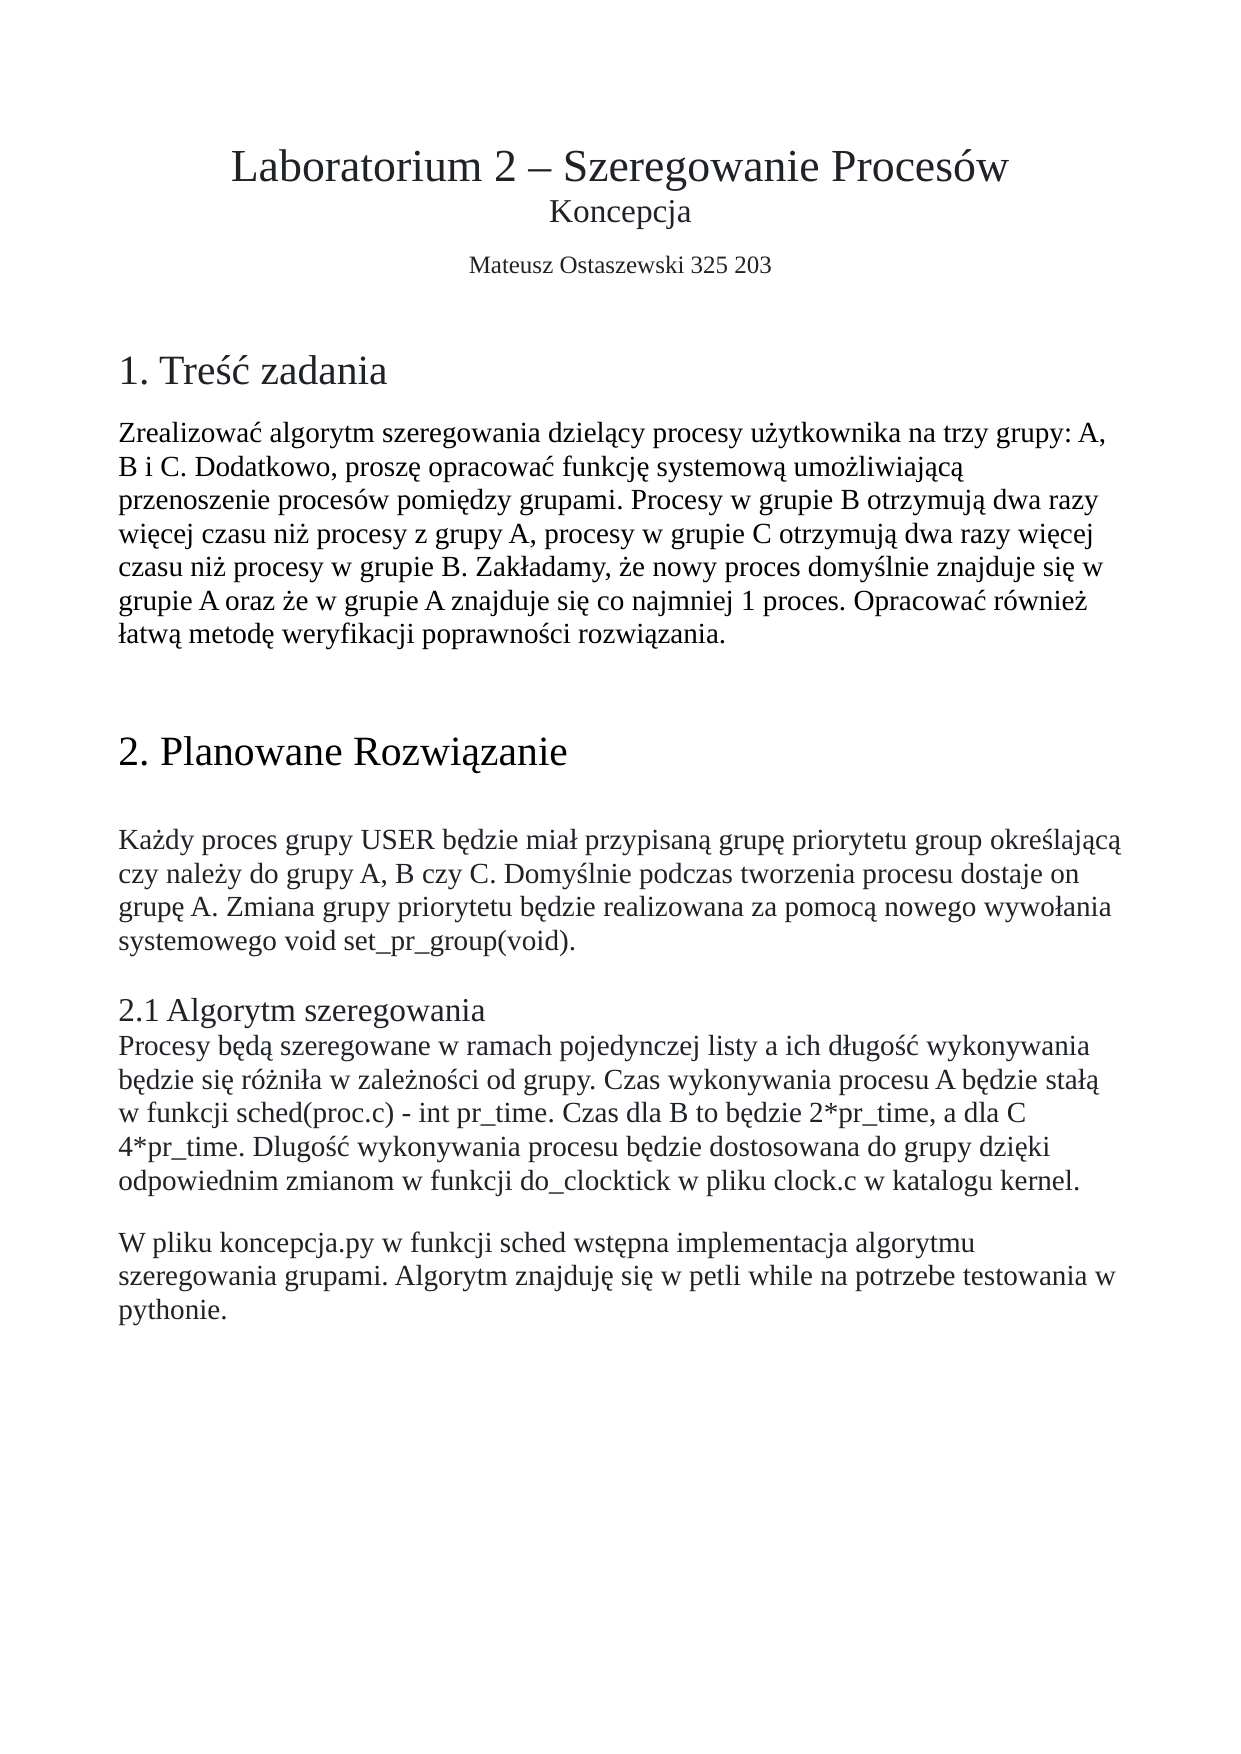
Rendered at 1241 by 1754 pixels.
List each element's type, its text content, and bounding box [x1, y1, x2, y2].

text W pliku koncepcja.py w funkcji sched wstępna implementacja algorytmu szeregowania grupami. Algorytm znajduję się w petli while na potrzebe testowania w pythonie. [118, 1225, 1122, 1326]
text 1. Treść zadania [118, 346, 1122, 393]
text 2. Planowane Rozwiązanie [118, 727, 1122, 774]
text Procesy będą szeregowane w ramach pojedynczej listy a ich długość wykonywania będzie się różniła w zależności od grupy. Czas wykonywania procesu A będzie stałą w funkcji sched(proc.c) - int pr_time. Czas dla B to będzie 2*pr_time, a dla C 4*pr_time. Dlugość wykonywania procesu będzie dostosowana do grupy dzięki odpowiednim zmianom w funkcji do_clocktick w pliku clock.c w katalogu kernel. [118, 1028, 1122, 1196]
subtitle Laboratorium 2 – Szeregowanie Procesów [118, 139, 1122, 192]
text Zrealizować algorytm szeregowania dzielący procesy użytkownika na trzy grupy: A, B i C. Dodatkowo, proszę opracować funkcję systemową umożliwiającą przenoszenie procesów pomiędzy grupami. Procesy w grupie B otrzymują dwa razy więcej czasu niż procesy z grupy A, procesy w grupie C otrzymują dwa razy więcej czasu niż procesy w grupie B. Zakładamy, że nowy proces domyślnie znajduje się w grupie A oraz że w grupie A znajduje się co najmniej 1 proces. Opracować również łatwą metodę weryfikacji poprawności rozwiązania. [118, 415, 1122, 650]
text Każdy proces grupy USER będzie miał przypisaną grupę priorytetu group określającą czy należy do grupy A, B czy C. Domyślnie podczas tworzenia procesu dostaje on grupę A. Zmiana grupy priorytetu będzie realizowana za pomocą nowego wywołania systemowego void set_pr_group(void). [118, 822, 1122, 957]
text Mateusz Ostaszewski 325 203 [118, 250, 1122, 279]
text 2.1 Algorytm szeregowania [118, 990, 1122, 1028]
text Koncepcja [118, 192, 1122, 230]
